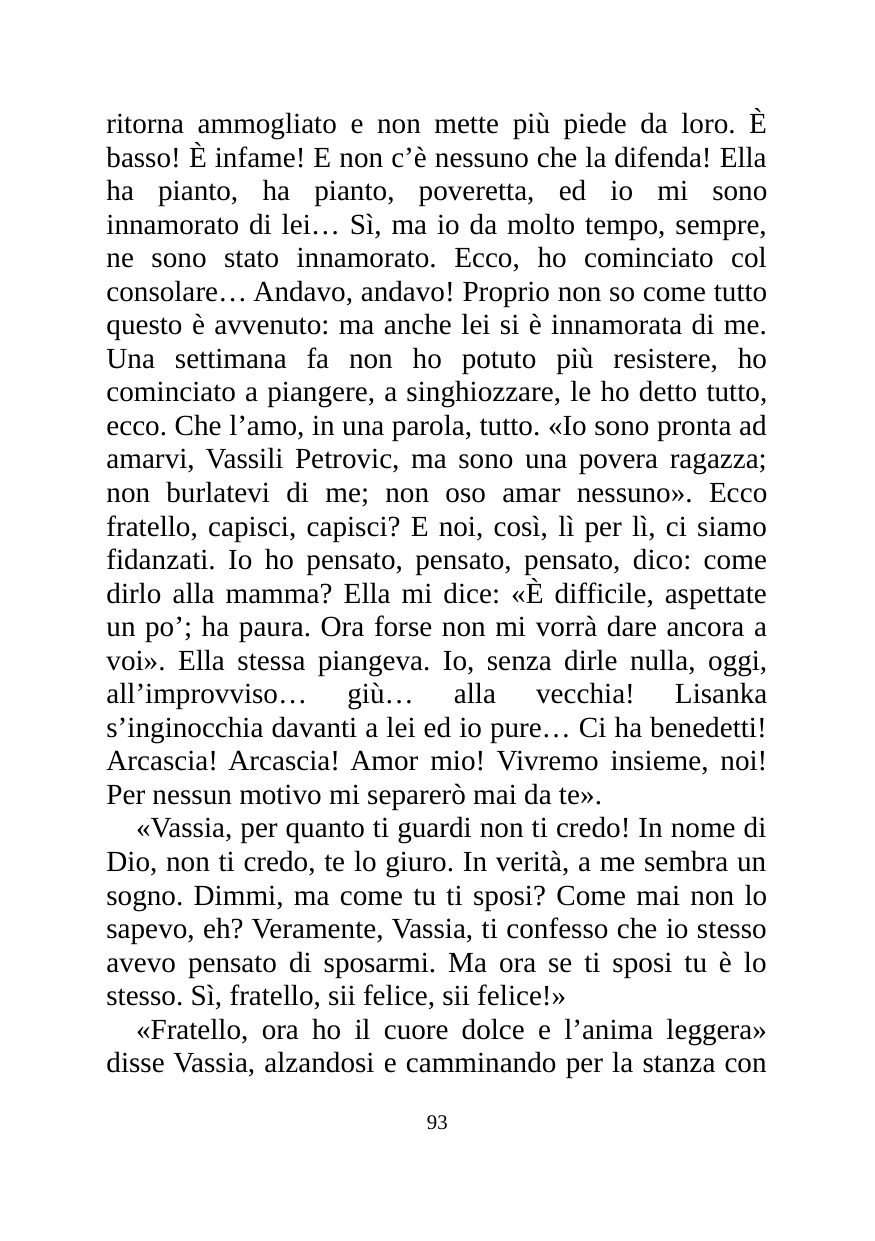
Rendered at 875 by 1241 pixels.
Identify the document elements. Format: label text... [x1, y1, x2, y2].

text «Fratello, ora ho il cuore dolce e l’anima leggera» disse Vassia, alzandosi e camminando per la stanza con [106, 1012, 768, 1079]
text «Vassia, per quanto ti guardi non ti credo! In nome di Dio, non ti credo, te lo giuro. In verità, a me sembra un sogno. Dimmi, ma come tu ti sposi? Come mai non lo sapevo, eh? Veramente, Vassia, ti confesso che io stesso avevo pensato di sposarmi. Ma ora se ti sposi tu è lo stesso. Sì, fratello, sii felice, sii felice!» [106, 811, 768, 1012]
text ritorna ammogliato e non mette più piede da loro. È basso! È infame! E non c’è nessuno che la difenda! Ella ha pianto, ha pianto, poveretta, ed io mi sono innamorato di lei… Sì, ma io da molto tempo, sempre, ne sono stato innamorato. Ecco, ho cominciato col consolare… Andavo, andavo! Proprio non so come tutto questo è avvenuto: ma anche lei si è innamorata di me. Una settimana fa non ho potuto più resistere, ho cominciato a piangere, a singhiozzare, le ho detto tutto, ecco. Che l’amo, in una parola, tutto. «Io sono pronta ad amarvi, Vassili Petrovic, ma sono una povera ragazza; non burlatevi di me; non oso amar nessuno». Ecco fratello, capisci, capisci? E noi, così, lì per lì, ci siamo fidanzati. Io ho pensato, pensato, pensato, dico: come dirlo alla mamma? Ella mi dice: «È difficile, aspettate un po’; ha paura. Ora forse non mi vorrà dare ancora a voi». Ella stessa piangeva. Io, senza dirle nulla, oggi, all’improvviso… giù… alla vecchia! Lisanka s’inginocchia davanti a lei ed io pure… Ci ha benedetti! Arcascia! Arcascia! Amor mio! Vivremo insieme, noi! Per nessun motivo mi separerò mai da te». [106, 106, 768, 811]
